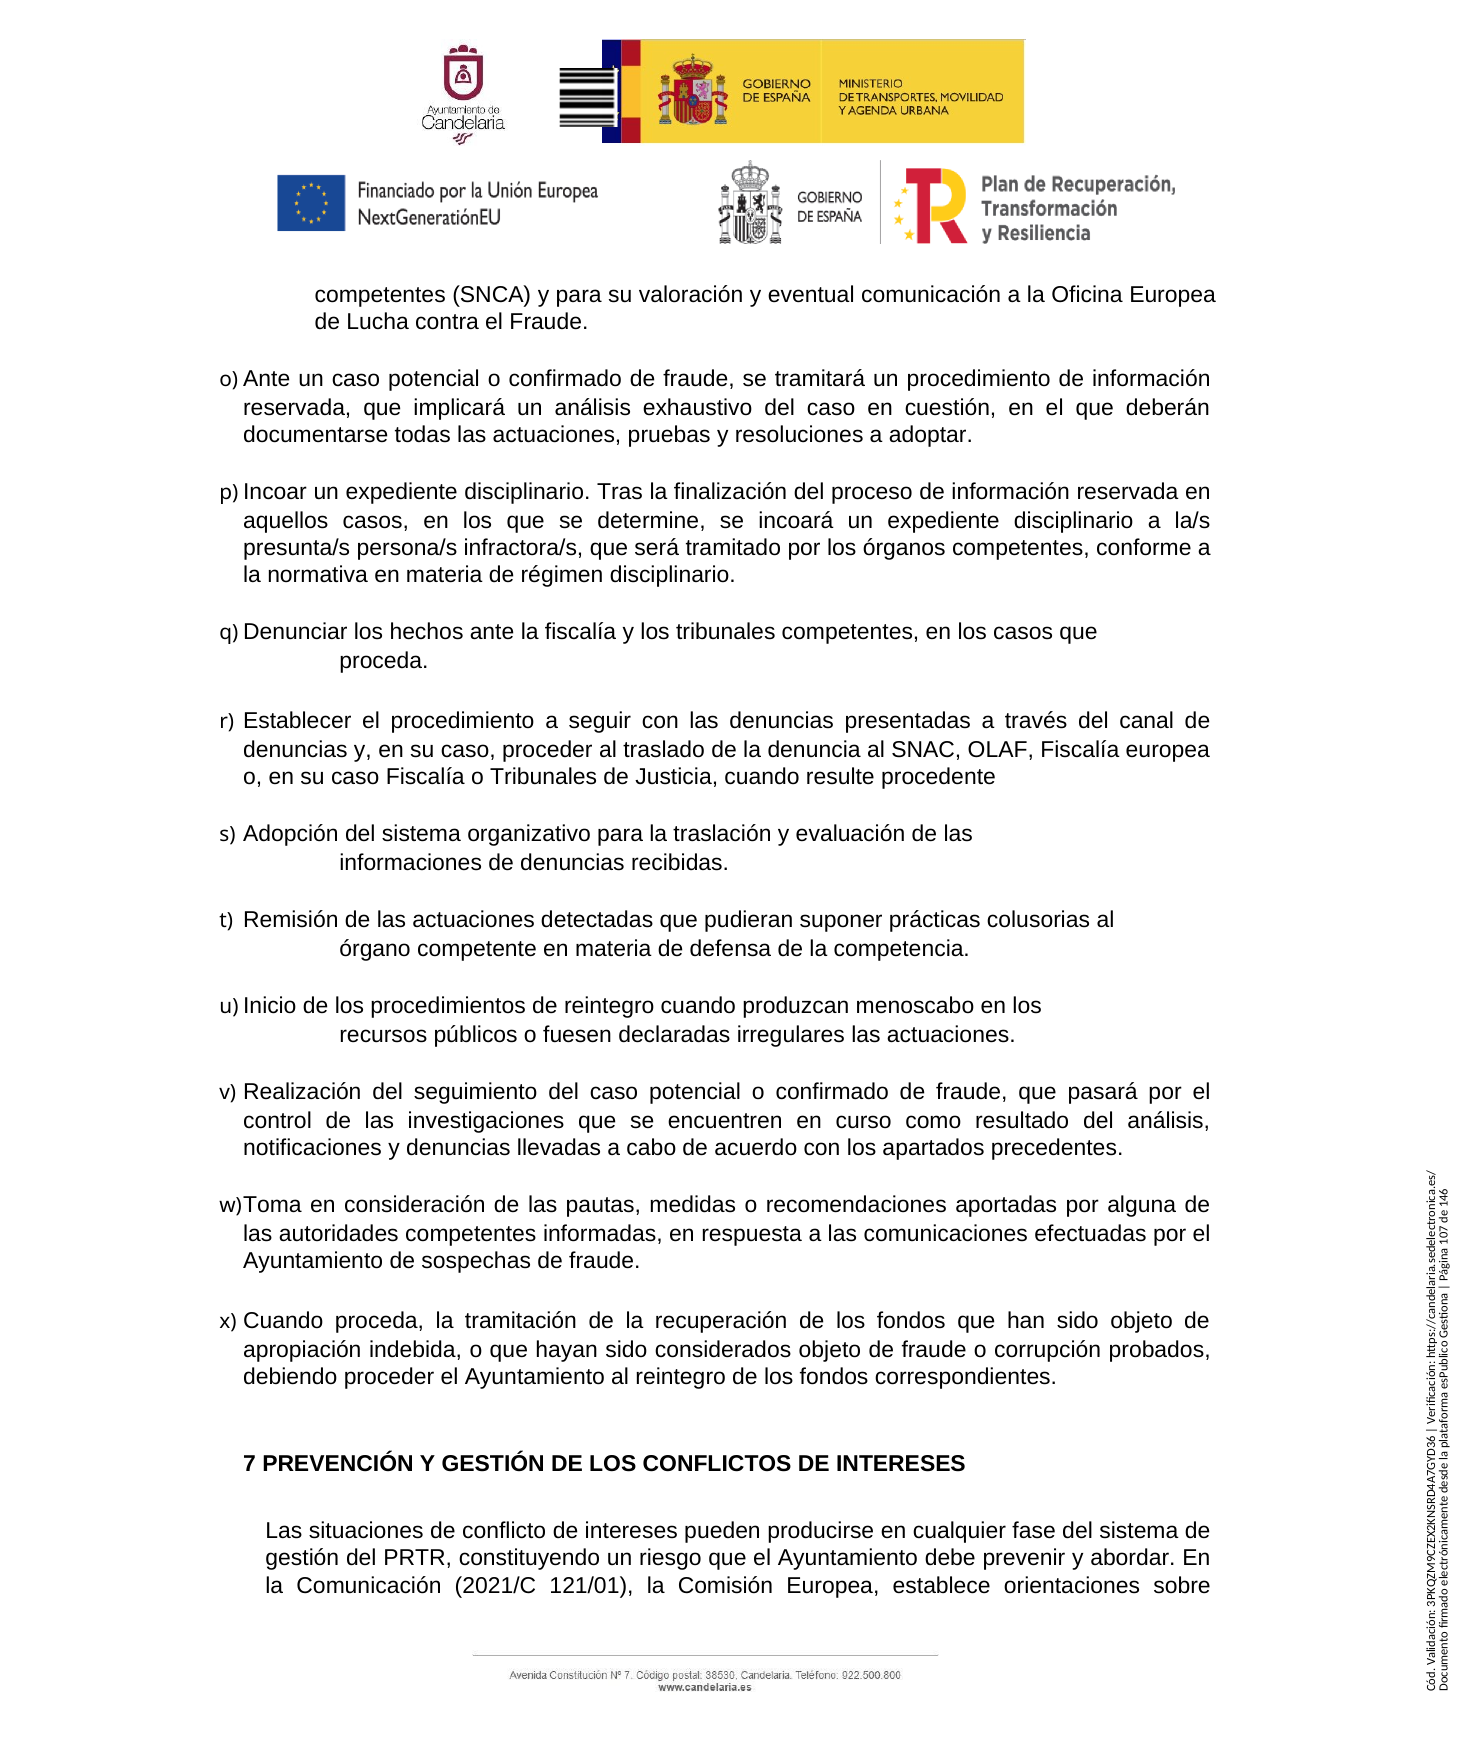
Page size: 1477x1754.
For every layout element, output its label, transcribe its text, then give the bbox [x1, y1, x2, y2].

list Toma en consideración de las pautas, medidas o recomendaciones aportadas por alguna de las autoridades competentes informadas, en respuesta a las comunicaciones efectuadas por el Ayuntamiento de sospechas de fraude. [219, 1190, 1211, 1273]
text recursos públicos o fuesen declaradas irregulares las actuaciones. [339, 1021, 1234, 1048]
list Incoar un expediente disciplinario. Tras la finalización del proceso de información reservada en aquellos casos, en los que se determine, se incoará un expediente disciplinario a la/s presunta/s persona/s infractora/s, que será tramitado por los órganos competentes, conforme a la normativa en materia de régimen disciplinario. [219, 477, 1211, 588]
list Ante un caso potencial o confirmado de fraude, se tramitará un procedimiento de información reservada, que implicará un análisis exhaustivo del caso en cuestión, en el que deberán documentarse todas las actuaciones, pruebas y resoluciones a adoptar. [219, 364, 1211, 447]
list Remisión de las actuaciones detectadas que pudieran suponer prácticas colusorias al [219, 905, 1211, 934]
text informaciones de denuncias recibidas. [339, 849, 1234, 876]
list Cuando proceda, la tramitación de la recuperación de los fondos que han sido objeto de apropiación indebida, o que hayan sido considerados objeto de fraude o corrupción probados, debiendo proceder el Ayuntamiento al reintegro de los fondos correspondientes. [219, 1306, 1211, 1389]
text Las situaciones de conflicto de intereses pueden producirse en cualquier fase del sistema de gestión del PRTR, constituyendo un riesgo que el Ayuntamiento debe prevenir y abordar. En la Comunicación (2021/C 121/01), la Comisión Europea, establece orientaciones sobre [265, 1517, 1211, 1598]
list Adopción del sistema organizativo para la traslación y evaluación de las [219, 819, 1211, 848]
text órgano competente en materia de defensa de la competencia. [339, 935, 1234, 962]
list Realización del seguimiento del caso potencial o confirmado de fraude, que pasará por el control de las investigaciones que se encuentren en curso como resultado del análisis, notificaciones y denuncias llevadas a cabo de acuerdo con los apartados precedentes. [219, 1077, 1211, 1161]
list Inicio de los procedimientos de reintegro cuando produzcan menoscabo en los [219, 991, 1211, 1020]
list Denunciar los hechos ante la fiscalía y los tribunales competentes, en los casos que [219, 617, 1211, 646]
subtitle 7 PREVENCIÓN Y GESTIÓN DE LOS CONFLICTOS DE INTERESES [243, 1449, 1234, 1476]
list Establecer el procedimiento a seguir con las denuncias presentadas a través del canal de denuncias y, en su caso, proceder al traslado de la denuncia al SNAC, OLAF, Fiscalía europea o, en su caso Fiscalía o Tribunales de Justicia, cuando resulte procedente [219, 706, 1211, 789]
text proceda. [339, 647, 1234, 674]
text competentes (SNCA) y para su valoración y eventual comunicación a la Oficina Europea de Lucha contra el Fraude. [314, 281, 1217, 334]
